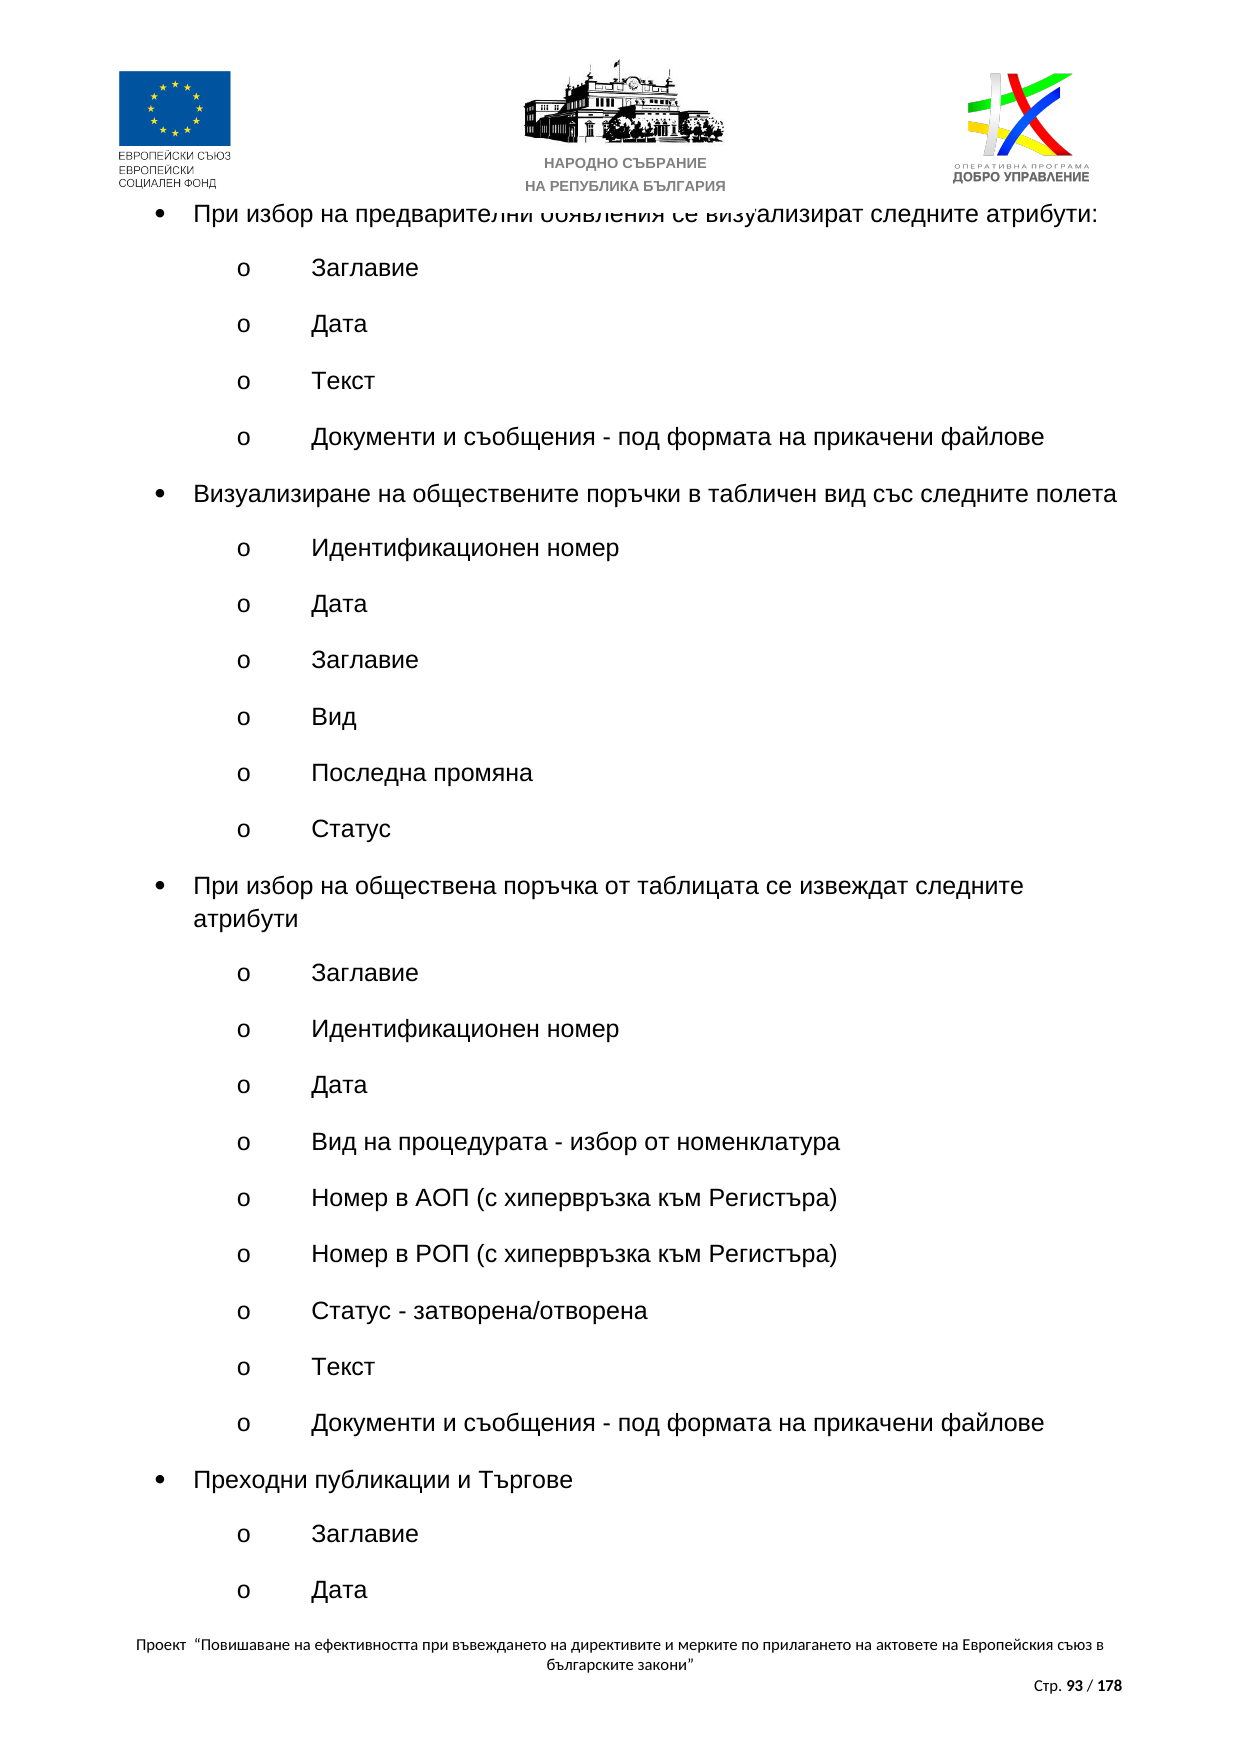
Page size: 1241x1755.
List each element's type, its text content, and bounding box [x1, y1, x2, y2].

list Статус [236, 814, 1122, 845]
list Идентификационен номер [236, 1014, 1122, 1045]
list Документи и съобщения - под формата на прикачени файлове [236, 1408, 1122, 1439]
list Заглавие [236, 958, 1122, 988]
list Заглавие [236, 1519, 1122, 1550]
list Визуализиране на обществените поръчки в табличен вид със следните полета [156, 478, 1122, 507]
list Номер в РОП (с хипервръзка към Регистъра) [236, 1239, 1122, 1270]
list При избор на обществена поръчка от таблицата се извеждат следните атрибути [156, 871, 1122, 932]
list Заглавие [236, 645, 1122, 676]
list Заглавие [236, 253, 1122, 284]
list Вид на процедурата - избор от номенклатура [236, 1127, 1122, 1158]
list Дата [236, 309, 1122, 340]
list Дата [236, 1575, 1122, 1606]
list Документи и съобщения - под формата на прикачени файлове [236, 422, 1122, 453]
list Последна промяна [236, 758, 1122, 789]
list Идентификационен номер [236, 532, 1122, 563]
list Статус - затворена/отворена [236, 1296, 1122, 1327]
list Дата [236, 1070, 1122, 1101]
list Дата [236, 589, 1122, 620]
list Текст [236, 366, 1122, 397]
list При избор на предварителни обявления се визуализират следните атрибути: [156, 199, 1122, 228]
list Номер в АОП (с хипервръзка към Регистъра) [236, 1183, 1122, 1214]
list Текст [236, 1352, 1122, 1383]
list Преходни публикации и Търгове [156, 1465, 1122, 1494]
list Вид [236, 702, 1122, 732]
